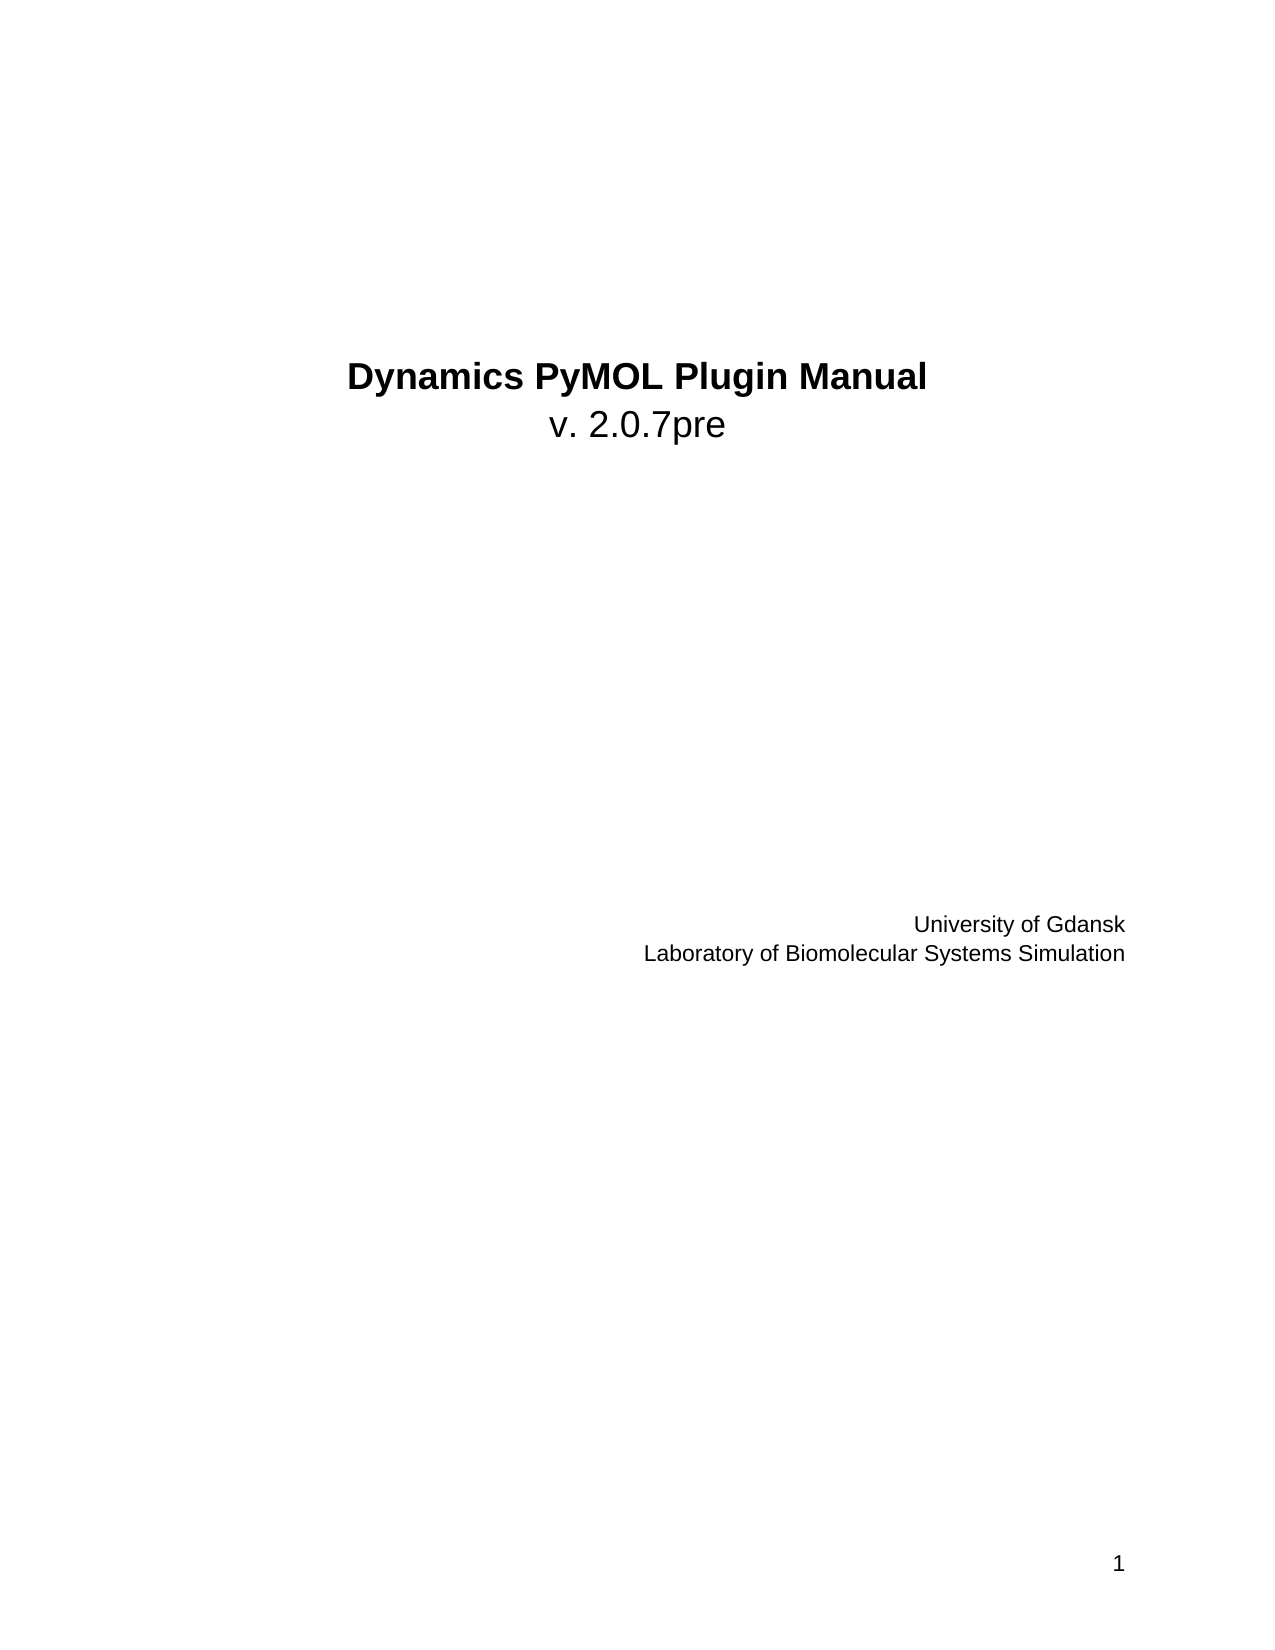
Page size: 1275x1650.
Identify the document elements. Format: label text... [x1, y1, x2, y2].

text Laboratory of Biomolecular Systems Simulation [150, 941, 1125, 966]
text Dynamics PyMOL Plugin Manual [150, 356, 1125, 397]
text v. 2.0.7pre [150, 404, 1125, 446]
text University of Gdansk [150, 911, 1125, 937]
